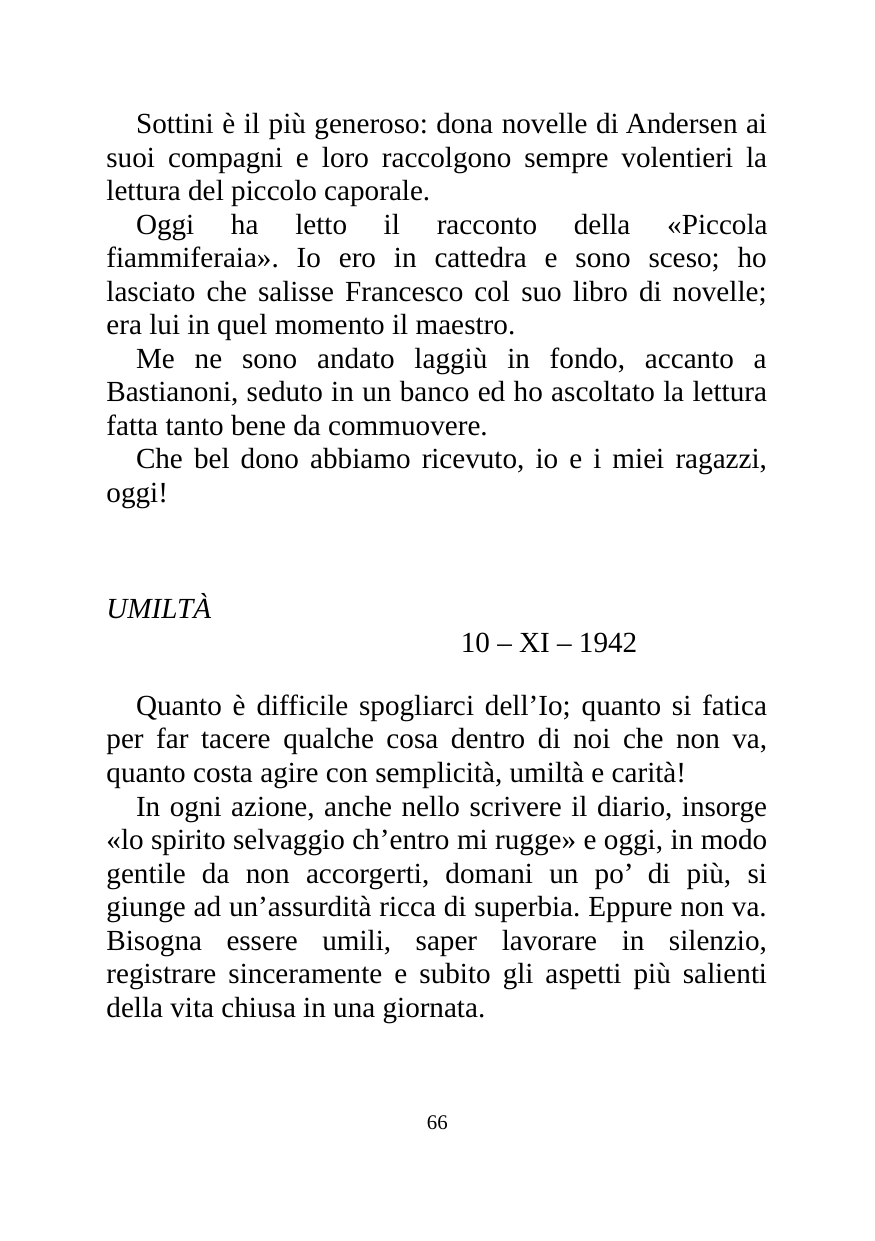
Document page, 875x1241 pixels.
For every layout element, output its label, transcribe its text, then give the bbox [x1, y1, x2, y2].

text Sottini è il più generoso: dona novelle di Andersen ai suoi compagni e loro raccolgono sempre volentieri la lettura del piccolo caporale. [106, 106, 768, 207]
text Oggi ha letto il racconto della «Piccola fiammiferaia». Io ero in cattedra e sono sceso; ho lasciato che salisse Francesco col suo libro di novelle; era lui in quel momento il maestro. [106, 207, 768, 341]
text Che bel dono abbiamo ricevuto, io e i miei ragazzi, oggi! [106, 442, 768, 509]
text In ogni azione, anche nello scrivere il diario, insorge «lo spirito selvaggio ch’entro mi rugge» e oggi, in modo gentile da non accorgerti, domani un po’ di più, si giunge ad un’assurdità ricca di superbia. Eppure non va. Bisogna essere umili, saper lavorare in silenzio, registrare sinceramente e subito gli aspetti più salienti della vita chiusa in una giornata. [106, 789, 768, 1023]
text Quanto è difficile spogliarci dell’Io; quanto si fatica per far tacere qualche cosa dentro di noi che non va, quanto costa agire con semplicità, umiltà e carità! [106, 688, 768, 789]
text Me ne sono andato laggiù in fondo, accanto a Bastianoni, seduto in un banco ed ho ascoltato la lettura fatta tanto bene da commuovere. [106, 341, 768, 442]
subtitle UMILTÀ 10 – XI – 1942 [106, 591, 768, 658]
